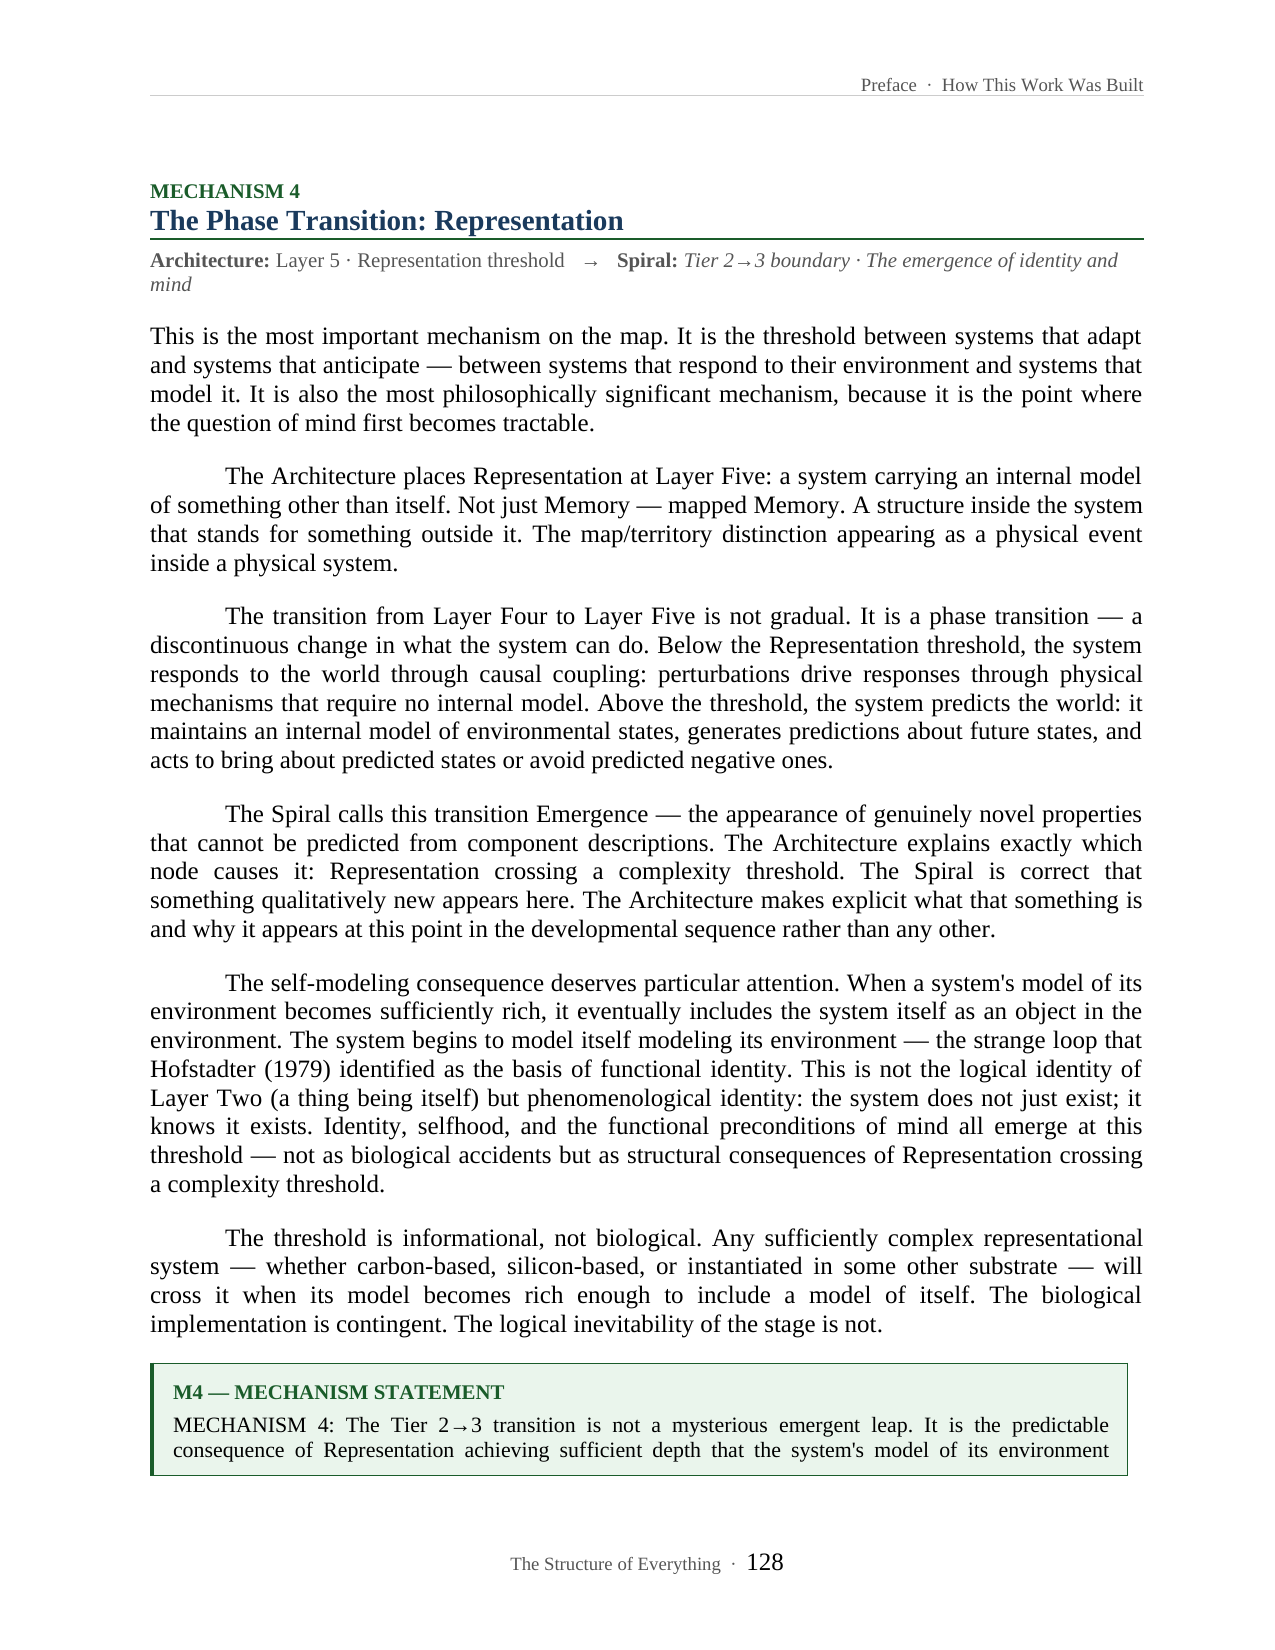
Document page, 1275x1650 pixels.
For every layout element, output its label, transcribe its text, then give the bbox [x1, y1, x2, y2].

text This is the most important mechanism on the map. It is the threshold between systems that adapt and systems that anticipate — between systems that respond to their environment and systems that model it. It is also the most philosophically significant mechanism, because it is the point where the question of mind first becomes tractable. [150, 321, 1144, 436]
table_header M4 — MECHANISM STATEMENT MECHANISM 4: The Tier 2→3 transition is not a mysterious emergent leap. It is the predictable consequence of Representation achieving sufficient depth that the system's model of its environment [154, 1364, 1127, 1475]
text The transition from Layer Four to Layer Five is not gradual. It is a phase transition — a discontinuous change in what the system can do. Below the Representation threshold, the system responds to the world through causal coupling: perturbations drive responses through physical mechanisms that require no internal model. Above the threshold, the system predicts the world: it maintains an internal model of environmental states, generates predictions about future states, and acts to bring about predicted states or avoid predicted negative ones. [150, 601, 1144, 774]
text The Spiral calls this transition Emergence — the appearance of genuinely novel properties that cannot be predicted from component descriptions. The Architecture explains exactly which node causes it: Representation crossing a complexity threshold. The Spiral is correct that something qualitatively new appears here. The Architecture makes explicit what that something is and why it appears at this point in the developmental sequence rather than any other. [150, 799, 1144, 943]
text The threshold is informational, not biological. Any sufficiently complex representational system — whether carbon-based, silicon-based, or instantiated in some other substrate — will cross it when its model becomes rich enough to include a model of itself. The biological implementation is contingent. The logical inevitability of the stage is not. [150, 1223, 1144, 1338]
text The self-modeling consequence deserves particular attention. When a system's model of its environment becomes sufficiently rich, it eventually includes the system itself as an object in the environment. The system begins to model itself modeling its environment — the strange loop that Hofstadter (1979) identified as the basis of functional identity. This is not the logical identity of Layer Two (a thing being itself) but phenomenological identity: the system does not just exist; it knows it exists. Identity, selfhood, and the functional preconditions of mind all emerge at this threshold — not as biological accidents but as structural consequences of Representation crossing a complexity threshold. [150, 968, 1144, 1198]
text The Architecture places Representation at Layer Five: a system carrying an internal model of something other than itself. Not just Memory — mapped Memory. A structure inside the system that stands for something outside it. The map/territory distinction appearing as a physical event inside a physical system. [150, 461, 1144, 576]
text Mechanism 4 [150, 179, 1144, 203]
text The Phase Transition: Representation [150, 203, 1144, 238]
text Architecture: Layer 5 · Representation threshold → Spiral: Tier 2→3 boundary · The emergence of identity and mind [150, 248, 1144, 296]
